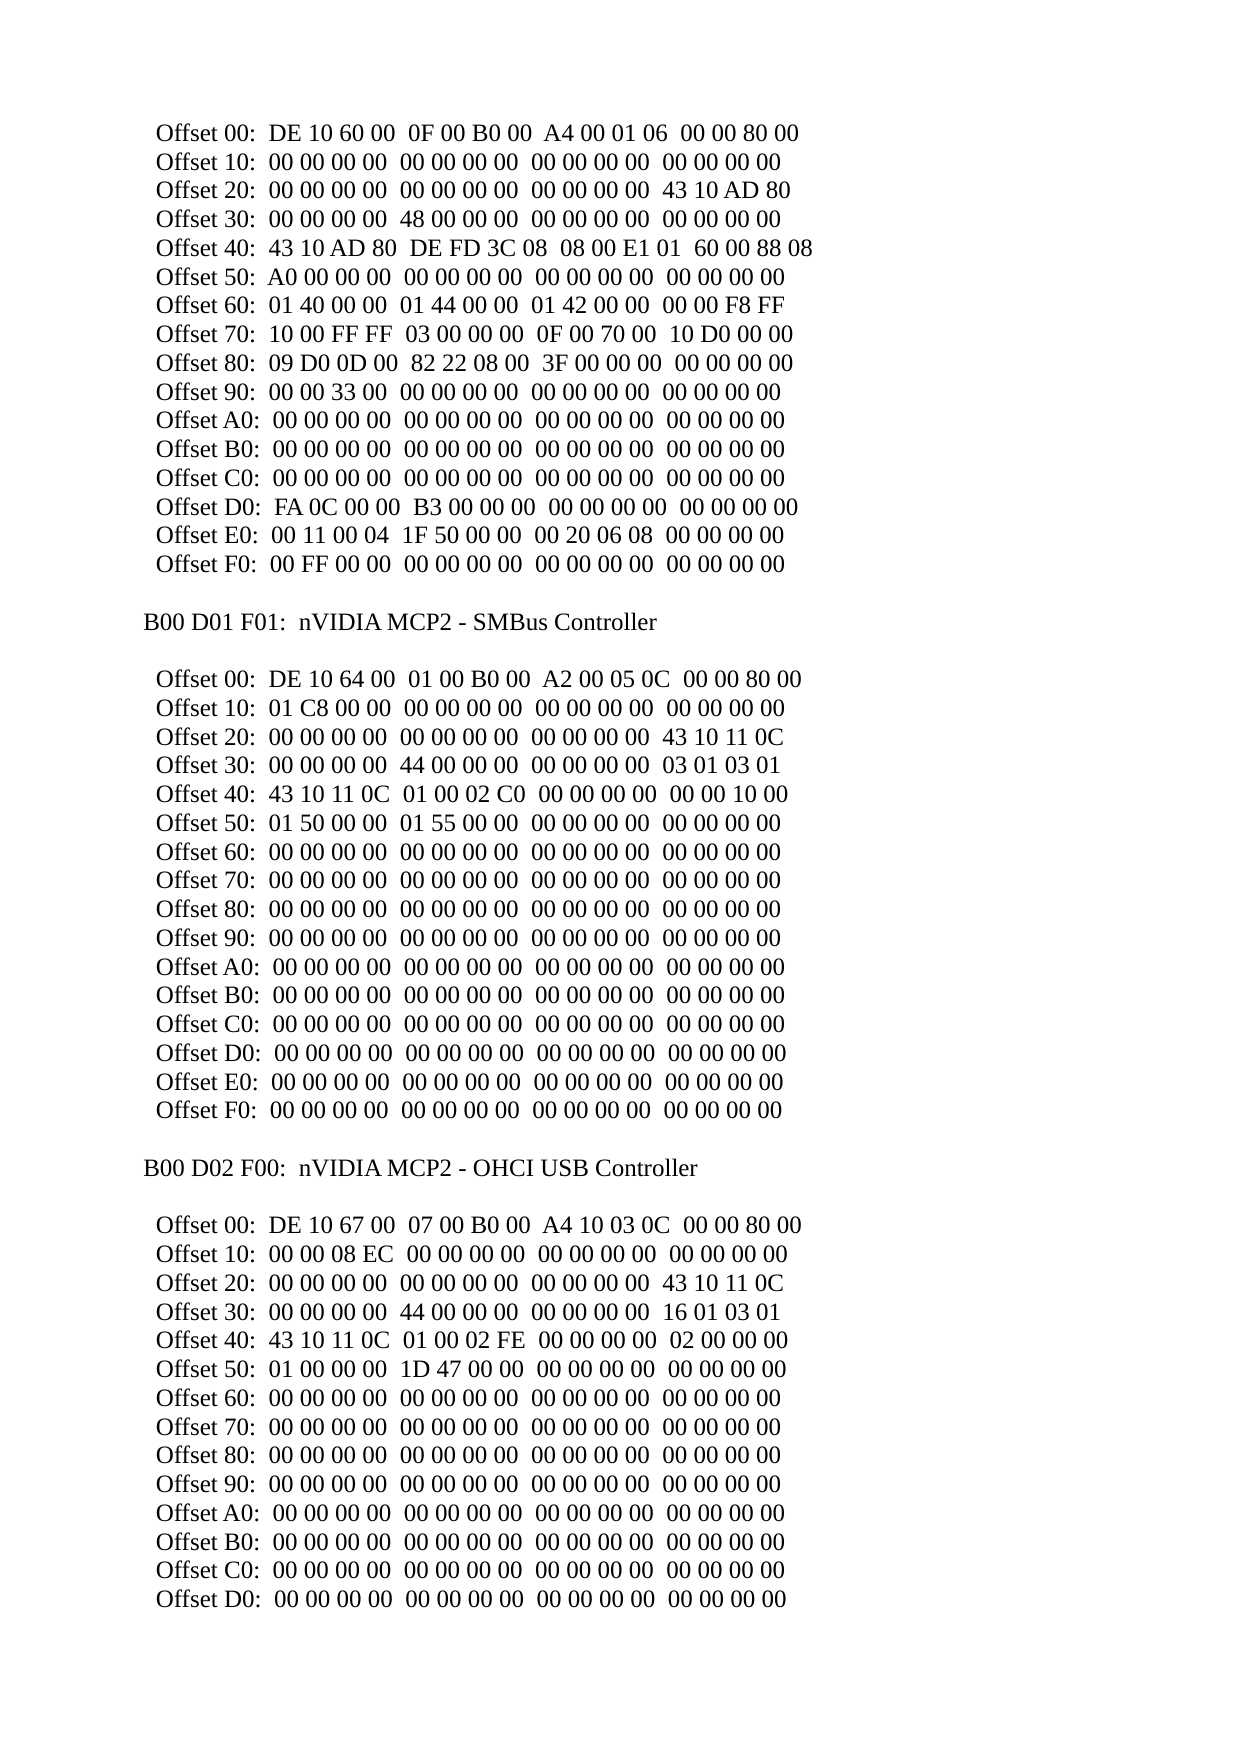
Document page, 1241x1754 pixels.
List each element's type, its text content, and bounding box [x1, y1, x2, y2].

text Offset 20: 00 00 00 00 00 00 00 00 00 00 00 00 43 10 11 0C [118, 1268, 1122, 1297]
text Offset 70: 00 00 00 00 00 00 00 00 00 00 00 00 00 00 00 00 [118, 1412, 1122, 1441]
text Offset D0: 00 00 00 00 00 00 00 00 00 00 00 00 00 00 00 00 [118, 1038, 1122, 1067]
text Offset 50: 01 50 00 00 01 55 00 00 00 00 00 00 00 00 00 00 [118, 808, 1122, 837]
text Offset B0: 00 00 00 00 00 00 00 00 00 00 00 00 00 00 00 00 [118, 981, 1122, 1009]
text Offset 80: 09 D0 0D 00 82 22 08 00 3F 00 00 00 00 00 00 00 [118, 348, 1122, 377]
text B00 D01 F01: nVIDIA MCP2 - SMBus Controller [118, 607, 1122, 636]
text Offset A0: 00 00 00 00 00 00 00 00 00 00 00 00 00 00 00 00 [118, 1498, 1122, 1527]
text Offset 00: DE 10 64 00 01 00 B0 00 A2 00 05 0C 00 00 80 00 [118, 664, 1122, 693]
text Offset C0: 00 00 00 00 00 00 00 00 00 00 00 00 00 00 00 00 [118, 463, 1122, 492]
text Offset 10: 00 00 08 EC 00 00 00 00 00 00 00 00 00 00 00 00 [118, 1239, 1122, 1268]
text B00 D02 F00: nVIDIA MCP2 - OHCI USB Controller [118, 1153, 1122, 1182]
text Offset 20: 00 00 00 00 00 00 00 00 00 00 00 00 43 10 AD 80 [118, 176, 1122, 204]
text Offset 10: 01 C8 00 00 00 00 00 00 00 00 00 00 00 00 00 00 [118, 693, 1122, 722]
text Offset 40: 43 10 11 0C 01 00 02 FE 00 00 00 00 02 00 00 00 [118, 1326, 1122, 1354]
text Offset 00: DE 10 67 00 07 00 B0 00 A4 10 03 0C 00 00 80 00 [118, 1211, 1122, 1239]
text Offset D0: FA 0C 00 00 B3 00 00 00 00 00 00 00 00 00 00 00 [118, 492, 1122, 521]
text Offset B0: 00 00 00 00 00 00 00 00 00 00 00 00 00 00 00 00 [118, 1527, 1122, 1556]
text Offset C0: 00 00 00 00 00 00 00 00 00 00 00 00 00 00 00 00 [118, 1009, 1122, 1038]
text Offset 20: 00 00 00 00 00 00 00 00 00 00 00 00 43 10 11 0C [118, 722, 1122, 751]
text Offset 80: 00 00 00 00 00 00 00 00 00 00 00 00 00 00 00 00 [118, 1441, 1122, 1469]
text Offset E0: 00 00 00 00 00 00 00 00 00 00 00 00 00 00 00 00 [118, 1067, 1122, 1096]
text Offset 70: 10 00 FF FF 03 00 00 00 0F 00 70 00 10 D0 00 00 [118, 319, 1122, 348]
text Offset 30: 00 00 00 00 48 00 00 00 00 00 00 00 00 00 00 00 [118, 204, 1122, 233]
text Offset 60: 00 00 00 00 00 00 00 00 00 00 00 00 00 00 00 00 [118, 1383, 1122, 1412]
text Offset 10: 00 00 00 00 00 00 00 00 00 00 00 00 00 00 00 00 [118, 147, 1122, 176]
text Offset 50: A0 00 00 00 00 00 00 00 00 00 00 00 00 00 00 00 [118, 262, 1122, 291]
text Offset B0: 00 00 00 00 00 00 00 00 00 00 00 00 00 00 00 00 [118, 434, 1122, 463]
text Offset 00: DE 10 60 00 0F 00 B0 00 A4 00 01 06 00 00 80 00 [118, 118, 1122, 147]
text Offset 40: 43 10 AD 80 DE FD 3C 08 08 00 E1 01 60 00 88 08 [118, 233, 1122, 262]
text Offset 60: 01 40 00 00 01 44 00 00 01 42 00 00 00 00 F8 FF [118, 291, 1122, 319]
text Offset 30: 00 00 00 00 44 00 00 00 00 00 00 00 03 01 03 01 [118, 751, 1122, 779]
text Offset 30: 00 00 00 00 44 00 00 00 00 00 00 00 16 01 03 01 [118, 1297, 1122, 1326]
text Offset 90: 00 00 33 00 00 00 00 00 00 00 00 00 00 00 00 00 [118, 377, 1122, 406]
text Offset D0: 00 00 00 00 00 00 00 00 00 00 00 00 00 00 00 00 [118, 1584, 1122, 1613]
text Offset 90: 00 00 00 00 00 00 00 00 00 00 00 00 00 00 00 00 [118, 923, 1122, 952]
text Offset F0: 00 00 00 00 00 00 00 00 00 00 00 00 00 00 00 00 [118, 1096, 1122, 1124]
text Offset 90: 00 00 00 00 00 00 00 00 00 00 00 00 00 00 00 00 [118, 1469, 1122, 1498]
text Offset 60: 00 00 00 00 00 00 00 00 00 00 00 00 00 00 00 00 [118, 837, 1122, 866]
text Offset A0: 00 00 00 00 00 00 00 00 00 00 00 00 00 00 00 00 [118, 406, 1122, 434]
text Offset 80: 00 00 00 00 00 00 00 00 00 00 00 00 00 00 00 00 [118, 894, 1122, 923]
text Offset C0: 00 00 00 00 00 00 00 00 00 00 00 00 00 00 00 00 [118, 1556, 1122, 1584]
text Offset F0: 00 FF 00 00 00 00 00 00 00 00 00 00 00 00 00 00 [118, 549, 1122, 578]
text Offset 40: 43 10 11 0C 01 00 02 C0 00 00 00 00 00 00 10 00 [118, 779, 1122, 808]
text Offset A0: 00 00 00 00 00 00 00 00 00 00 00 00 00 00 00 00 [118, 952, 1122, 981]
text Offset 70: 00 00 00 00 00 00 00 00 00 00 00 00 00 00 00 00 [118, 866, 1122, 894]
text Offset 50: 01 00 00 00 1D 47 00 00 00 00 00 00 00 00 00 00 [118, 1354, 1122, 1383]
text Offset E0: 00 11 00 04 1F 50 00 00 00 20 06 08 00 00 00 00 [118, 521, 1122, 549]
